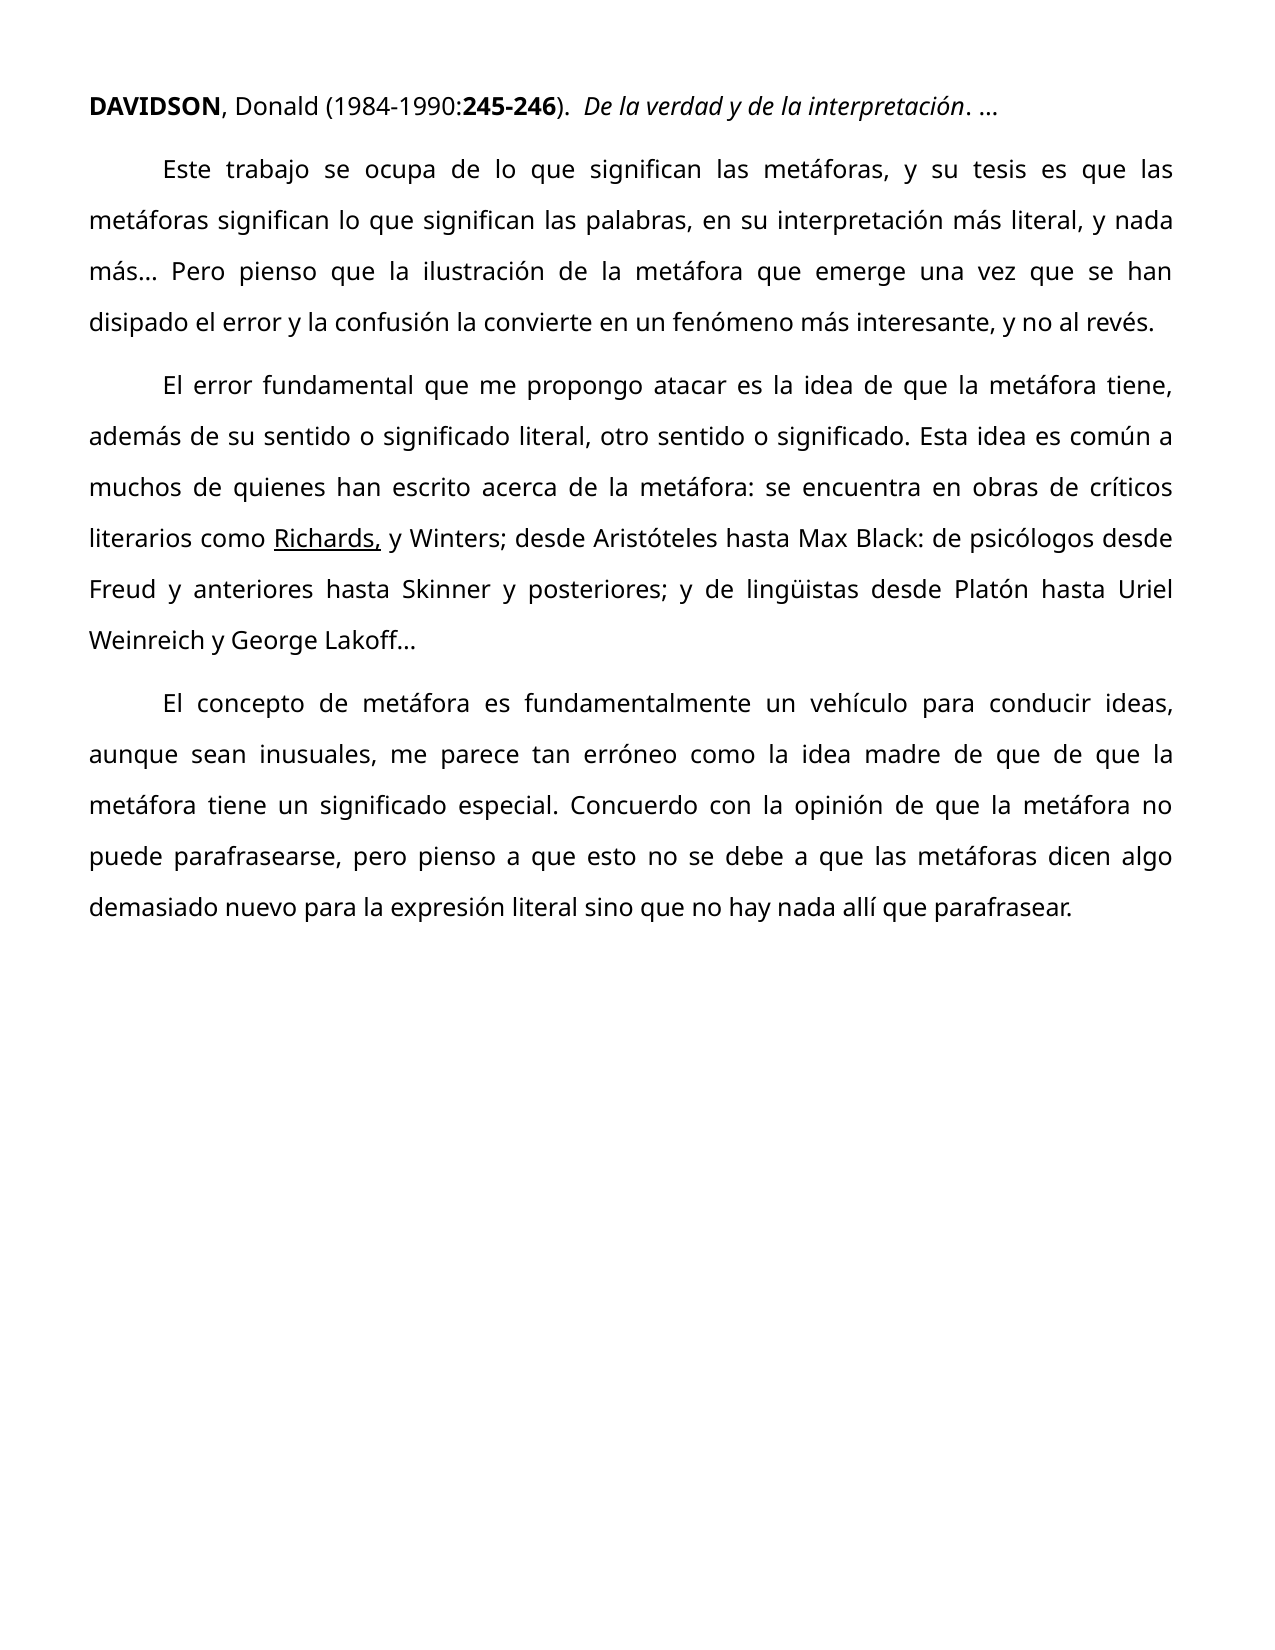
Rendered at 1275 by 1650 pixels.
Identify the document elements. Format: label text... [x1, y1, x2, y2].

text El concepto de metáfora es fundamentalmente un vehículo para conducir ideas, aunque sean inusuales, me parece tan erróneo como la idea madre de que de que la metáfora tiene un significado especial. Concuerdo con la opinión de que la metáfora no puede parafrasearse, pero pienso a que esto no se debe a que las metáforas dicen algo demasiado nuevo para la expresión literal sino que no hay nada allí que parafrasear. [88, 686, 1174, 924]
text El error fundamental que me propongo atacar es la idea de que la metáfora tiene, además de su sentido o significado literal, otro sentido o significado. Esta idea es común a muchos de quienes han escrito acerca de la metáfora: se encuentra en obras de críticos literarios como Richards, y Winters; desde Aristóteles hasta Max Black: de psicólogos desde Freud y anteriores hasta Skinner y posteriores; y de lingüistas desde Platón hasta Uriel Weinreich y George Lakoff… [88, 368, 1174, 657]
text Este trabajo se ocupa de lo que significan las metáforas, y su tesis es que las metáforas significan lo que significan las palabras, en su interpretación más literal, y nada más… Pero pienso que la ilustración de la metáfora que emerge una vez que se han disipado el error y la confusión la convierte en un fenómeno más interesante, y no al revés. [88, 152, 1174, 339]
text DAVIDSON, Donald (1984-1990:245-246). De la verdad y de la interpretación. … [88, 89, 1174, 123]
